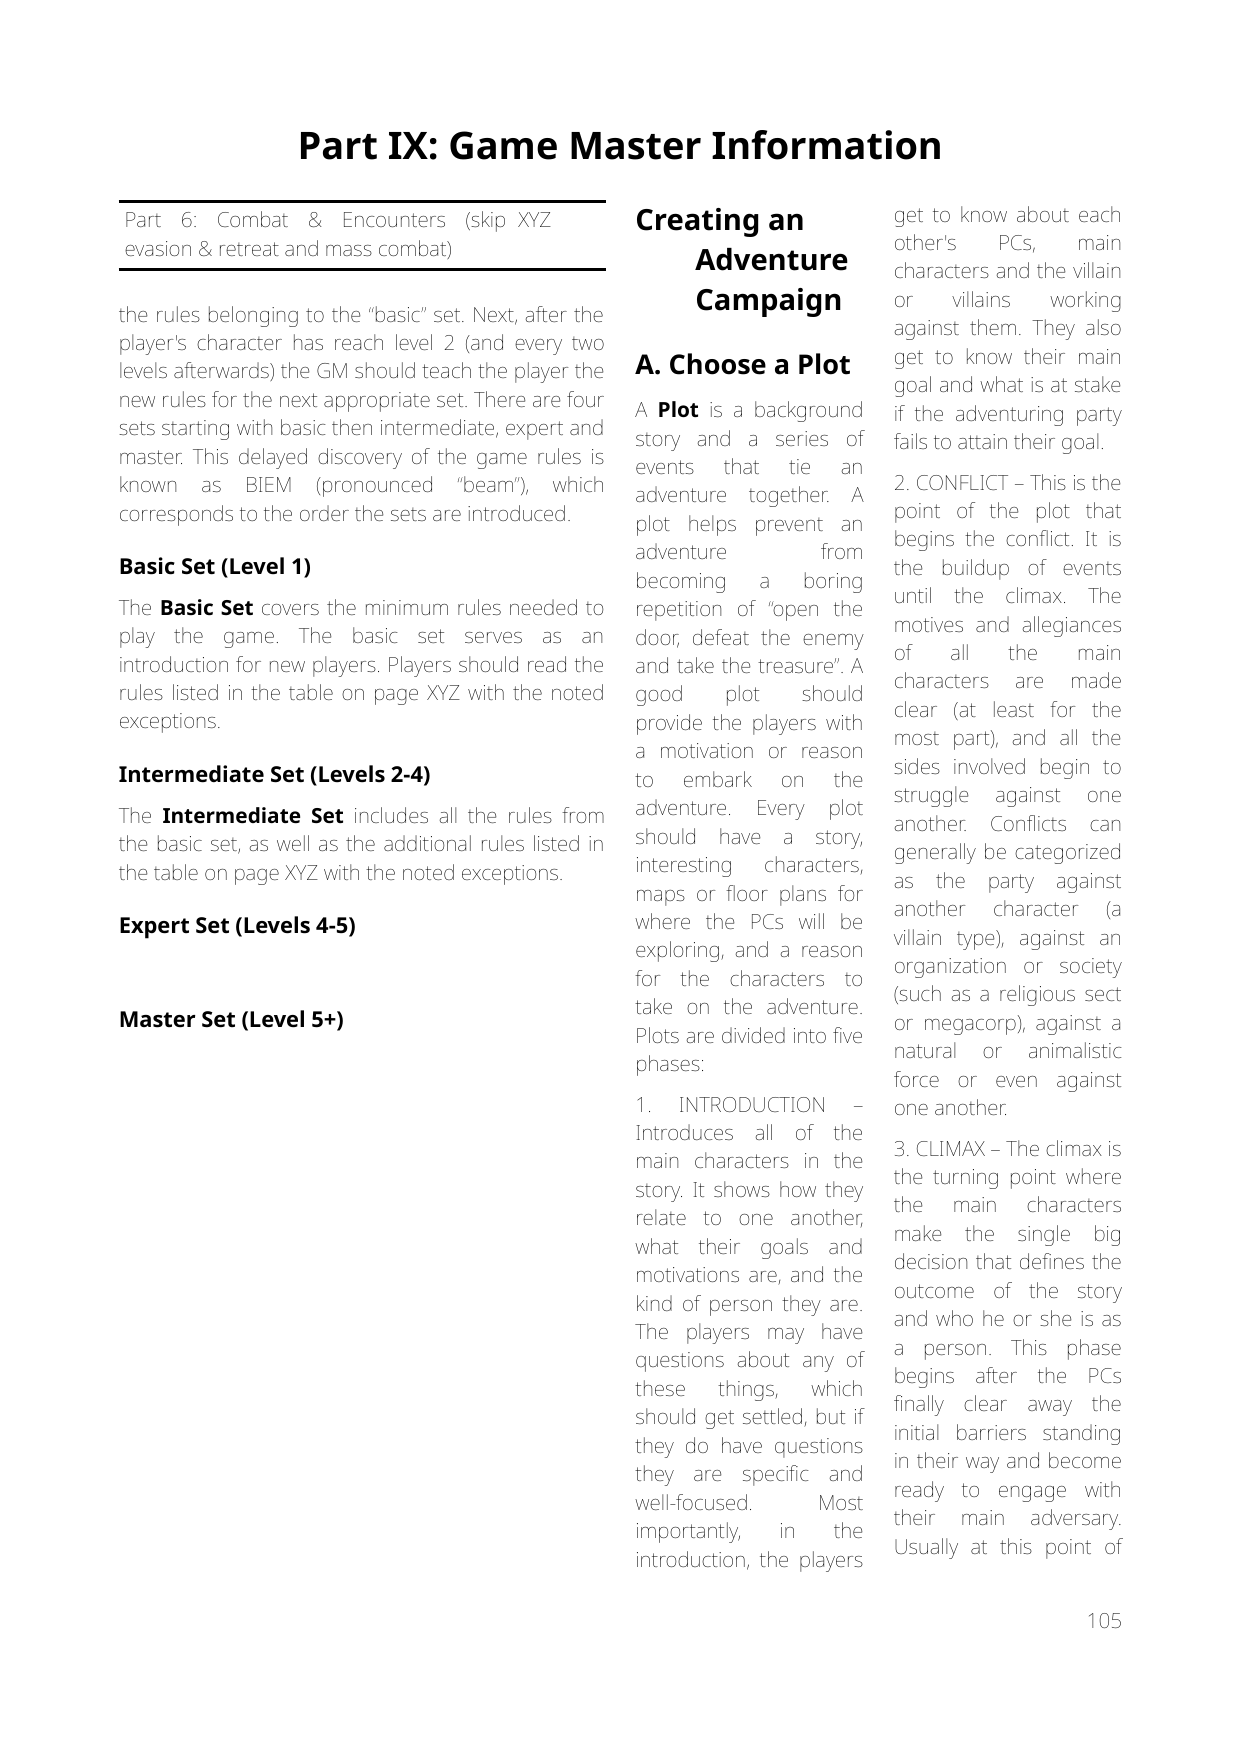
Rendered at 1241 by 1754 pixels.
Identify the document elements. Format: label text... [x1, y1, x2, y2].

text 3. CLIMAX – The climax is the turning point where the main characters make the single big decision that defines the outcome of the story and who he or she is as a person. This phase begins after the PCs finally clear away the initial barriers standing in their way and become ready to engage with their main adversary. Usually at this point of [893, 1134, 1122, 1560]
text The Basic Set covers the minimum rules needed to play the game. The basic set serves as an introduction for new players. Players should read the rules listed in the table on page XYZ with the noted exceptions. [118, 593, 605, 735]
text A Plot is a background story and a series of events that tie an adventure together. A plot helps prevent an adventure from becoming a boring repetition of “open the door, defeat the enemy and take the treasure”. A good plot should provide the players with a motivation or reason to embark on the adventure. Every plot should have a story, interesting characters, maps or floor plans for where the PCs will be exploring, and a reason for the characters to take on the adventure. Plots are divided into five phases: [635, 395, 863, 1078]
subtitle A. Choose a Plot [635, 346, 863, 383]
text the rules belonging to the “basic” set. Next, after the player's character has reach level 2 (and every two levels afterwards) the GM should teach the player the new rules for the next appropriate set. There are four sets starting with basic then intermediate, expert and master. This delayed discovery of the game rules is known as BIEM (pronounced “beam”), which corresponds to the order the sets are introduced. [118, 271, 605, 527]
text Expert Set (Levels 4-5) [118, 910, 605, 940]
table_cell Part 6: Combat & Encounters (skip evasion & retreat and mass combat) [119, 203, 512, 268]
text Basic Set (Level 1) [118, 551, 605, 581]
subtitle Creating an Adventure Campaign [635, 200, 863, 319]
text Intermediate Set (Levels 2-4) [118, 759, 605, 789]
text 1. INTRODUCTION – Introduces all of the main characters in the story. It shows how they relate to one another, what their goals and motivations are, and the kind of person they are. The players may have questions about any of these things, which should get settled, but if they do have questions they are specific and well-focused. Most importantly, in the introduction, the players [635, 1090, 863, 1573]
text get to know about each other's PCs, main characters and the villain or villains working against them. They also get to know their main goal and what is at stake if the adventuring party fails to attain their goal. [893, 200, 1122, 456]
text 2. CONFLICT – This is the point of the plot that begins the conflict. It is the buildup of events until the climax. The motives and allegiances of all the main characters are made clear (at least for the most part), and all the sides involved begin to struggle against one another. Conflicts can generally be categorized as the party against another character (a villain type), against an organization or society (such as a religious sect or megacorp), against a natural or animalistic force or even against one another. [893, 468, 1122, 1122]
text The Intermediate Set includes all the rules from the basic set, as well as the additional rules listed in the table on page XYZ with the noted exceptions. [118, 801, 605, 886]
text Master Set (Level 5+) [118, 1004, 605, 1034]
table_cell XYZ [512, 203, 606, 268]
